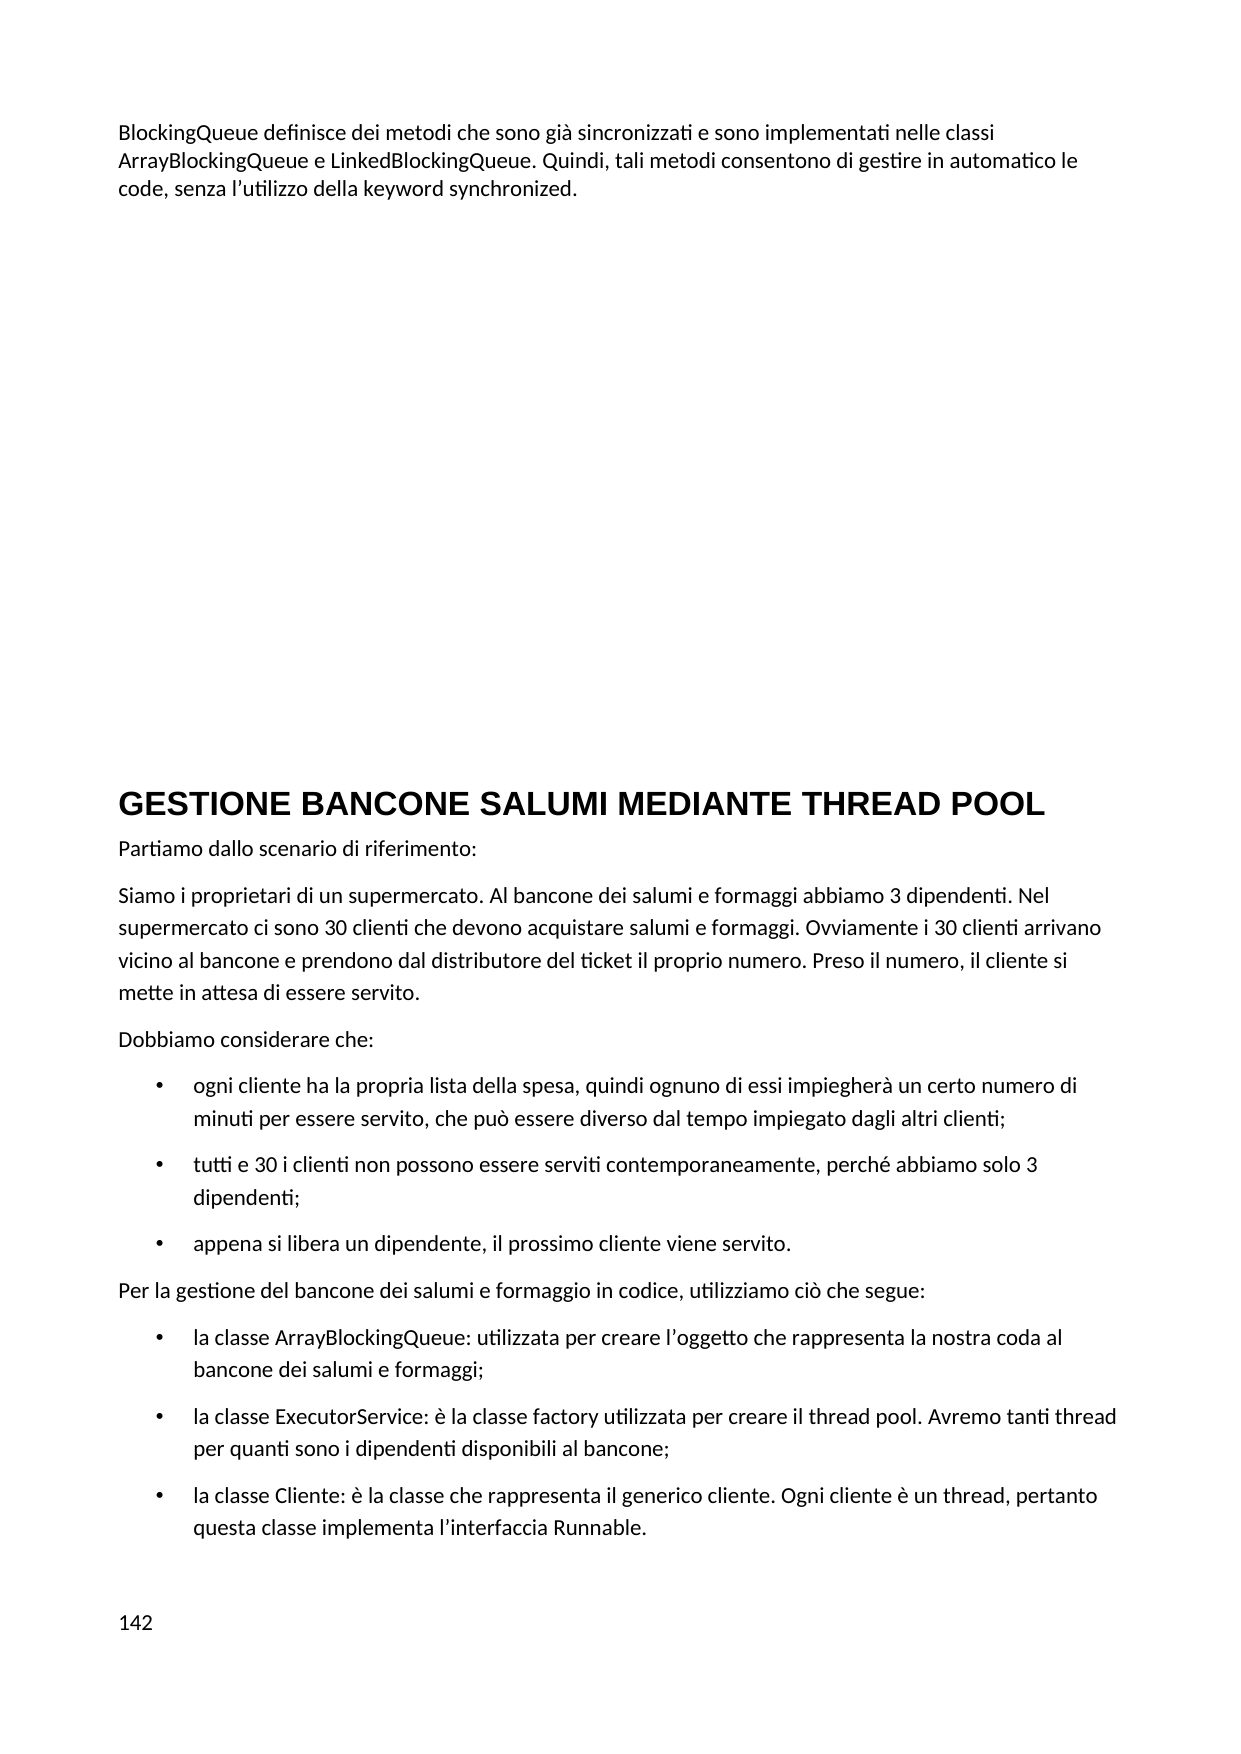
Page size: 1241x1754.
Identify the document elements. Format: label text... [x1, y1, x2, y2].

list la classe ExecutorService: è la classe factory utilizzata per creare il thread pool. Avremo tanti thread per quanti sono i dipendenti disponibili al bancone; [156, 1402, 1122, 1462]
text Per la gestione del bancone dei salumi e formaggio in codice, utilizziamo ciò che segue: [118, 1276, 1122, 1304]
list la classe ArrayBlockingQueue: utilizzata per creare l’oggetto che rappresenta la nostra coda al bancone dei salumi e formaggi; [156, 1323, 1122, 1383]
text Siamo i proprietari di un supermercato. Al bancone dei salumi e formaggi abbiamo 3 dipendenti. Nel supermercato ci sono 30 clienti che devono acquistare salumi e formaggi. Ovviamente i 30 clienti arrivano vicino al bancone e prendono dal distributore del ticket il proprio numero. Preso il numero, il cliente si mette in attesa di essere servito. [118, 881, 1122, 1006]
text Partiamo dallo scenario di riferimento: [118, 834, 1122, 863]
text Dobbiamo considerare che: [118, 1025, 1122, 1053]
list la classe Cliente: è la classe che rappresenta il generico cliente. Ogni cliente è un thread, pertanto questa classe implementa l’interfaccia Runnable. [156, 1481, 1122, 1541]
text BlockingQueue definisce dei metodi che sono già sincronizzati e sono implementati nelle classi ArrayBlockingQueue e LinkedBlockingQueue. Quindi, tali metodi consentono di gestire in automatico le code, senza l’utilizzo della keyword synchronized. [118, 118, 1122, 202]
list ogni cliente ha la propria lista della spesa, quindi ognuno di essi impiegherà un certo numero di minuti per essere servito, che può essere diverso dal tempo impiegato dagli altri clienti; [156, 1071, 1122, 1132]
list appena si libera un dipendente, il prossimo cliente viene servito. [156, 1229, 1122, 1257]
subtitle GESTIONE BANCONE SALUMI MEDIANTE THREAD POOL [118, 783, 1122, 822]
list tutti e 30 i clienti non possono essere serviti contemporaneamente, perché abbiamo solo 3 dipendenti; [156, 1150, 1122, 1211]
